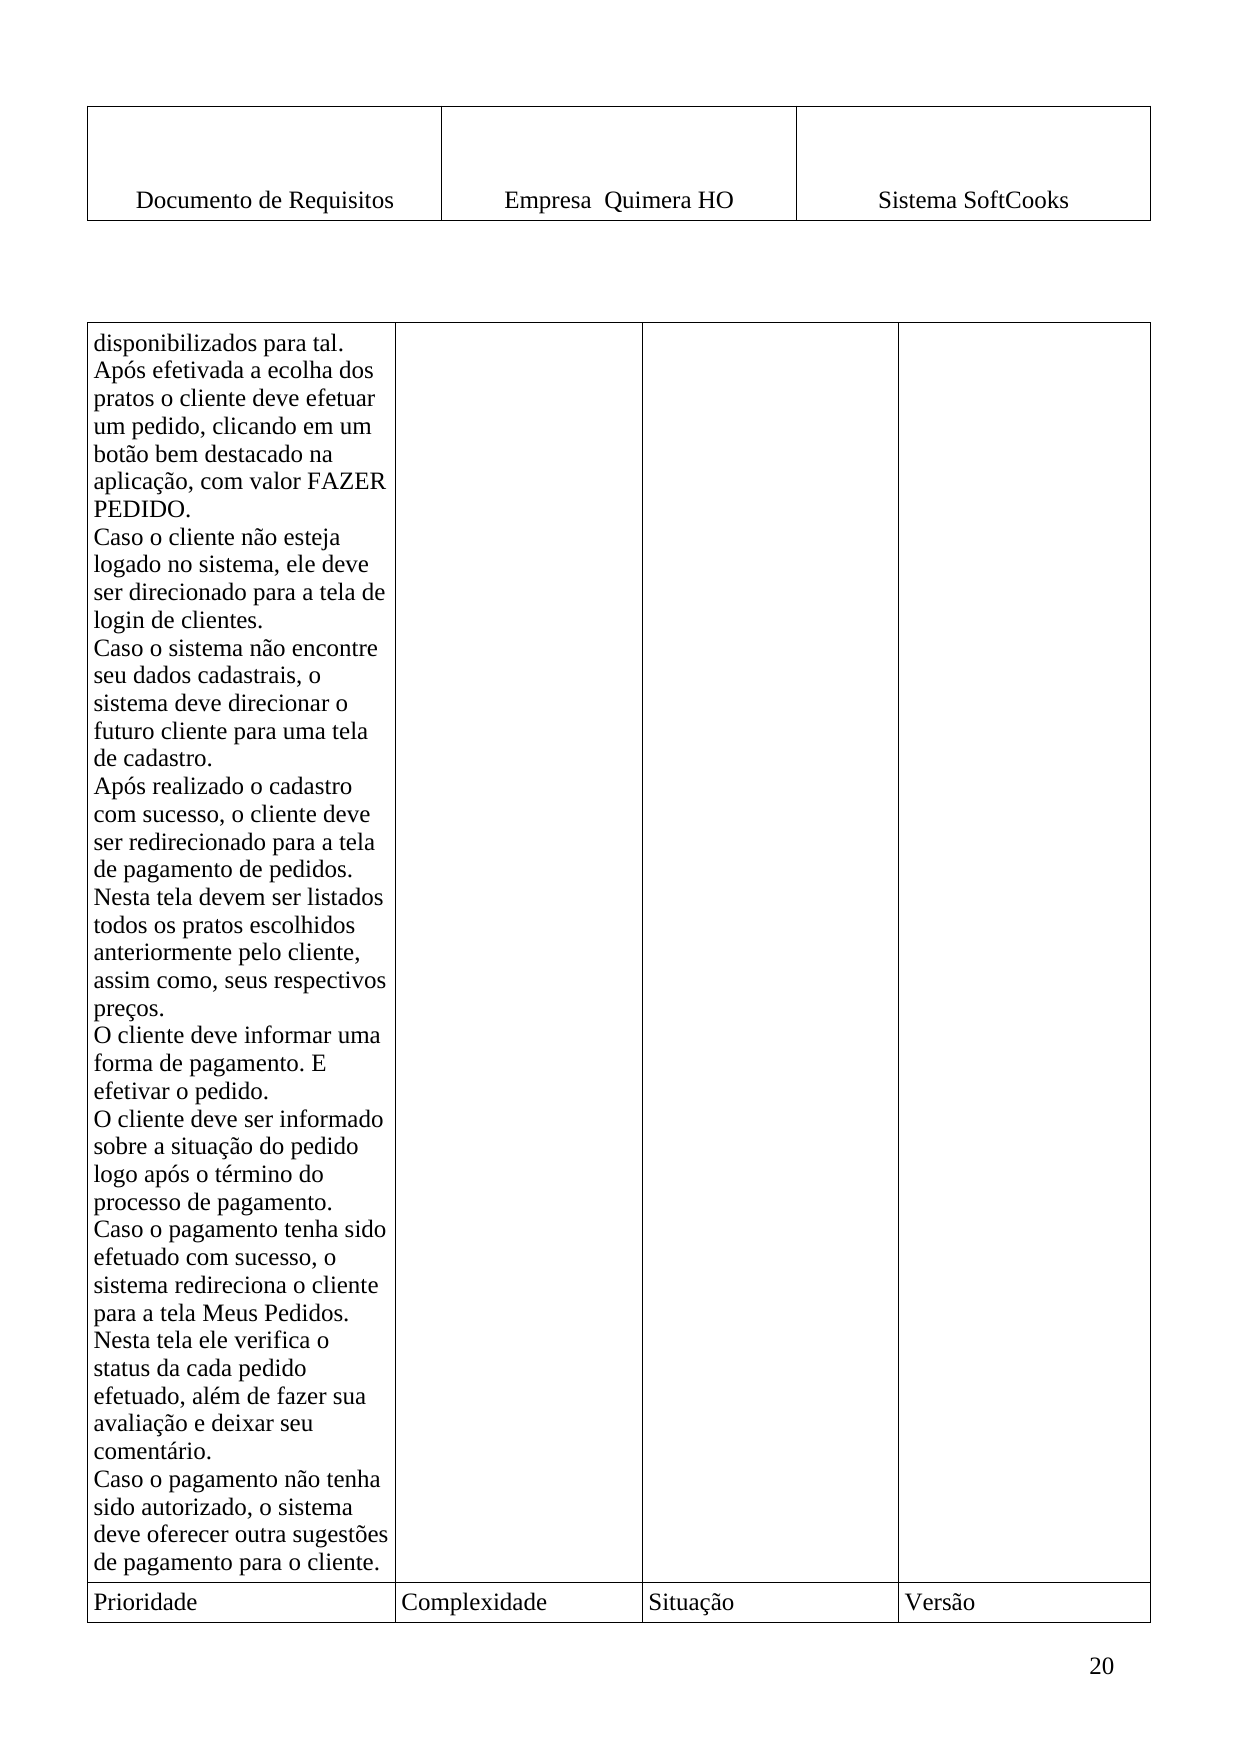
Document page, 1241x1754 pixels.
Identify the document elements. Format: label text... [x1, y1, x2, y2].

table_cell Prioridade [88, 1583, 395, 1622]
table_cell Complexidade [396, 1583, 642, 1622]
table_cell [899, 323, 1150, 1582]
table_cell Versão [899, 1583, 1150, 1622]
table_cell disponibilizados para tal. Após efetivada a ecolha dos pratos o cliente deve efetuar um pedido, clicando em um botão bem destacado na aplicação, com valor FAZER PEDIDO. Caso o cliente não esteja logado no sistema, ele deve ser direcionado para a tela de login de clientes. Caso o sistema não encontre seu dados cadastrais, o sistema deve direcionar o futuro cliente para uma tela de cadastro. Após realizado o cadastro com sucesso, o cliente deve ser redirecionado para a tela de pagamento de pedidos. Nesta tela devem ser listados todos os pratos escolhidos anteriormente pelo cliente, assim como, seus respectivos preços. O cliente deve informar uma forma de pagamento. E efetivar o pedido. O cliente deve ser informado sobre a situação do pedido logo após o término do processo de pagamento. Caso o pagamento tenha sido efetuado com sucesso, o sistema redireciona o cliente para a tela Meus Pedidos. Nesta tela ele verifica o status da cada pedido efetuado, além de fazer sua avaliação e deixar seu comentário. Caso o pagamento não tenha sido autorizado, o sistema deve oferecer outra sugestões de pagamento para o cliente. [88, 323, 395, 1582]
table_cell Situação [643, 1583, 898, 1622]
table_cell [396, 323, 642, 1582]
table_cell [643, 323, 898, 1582]
